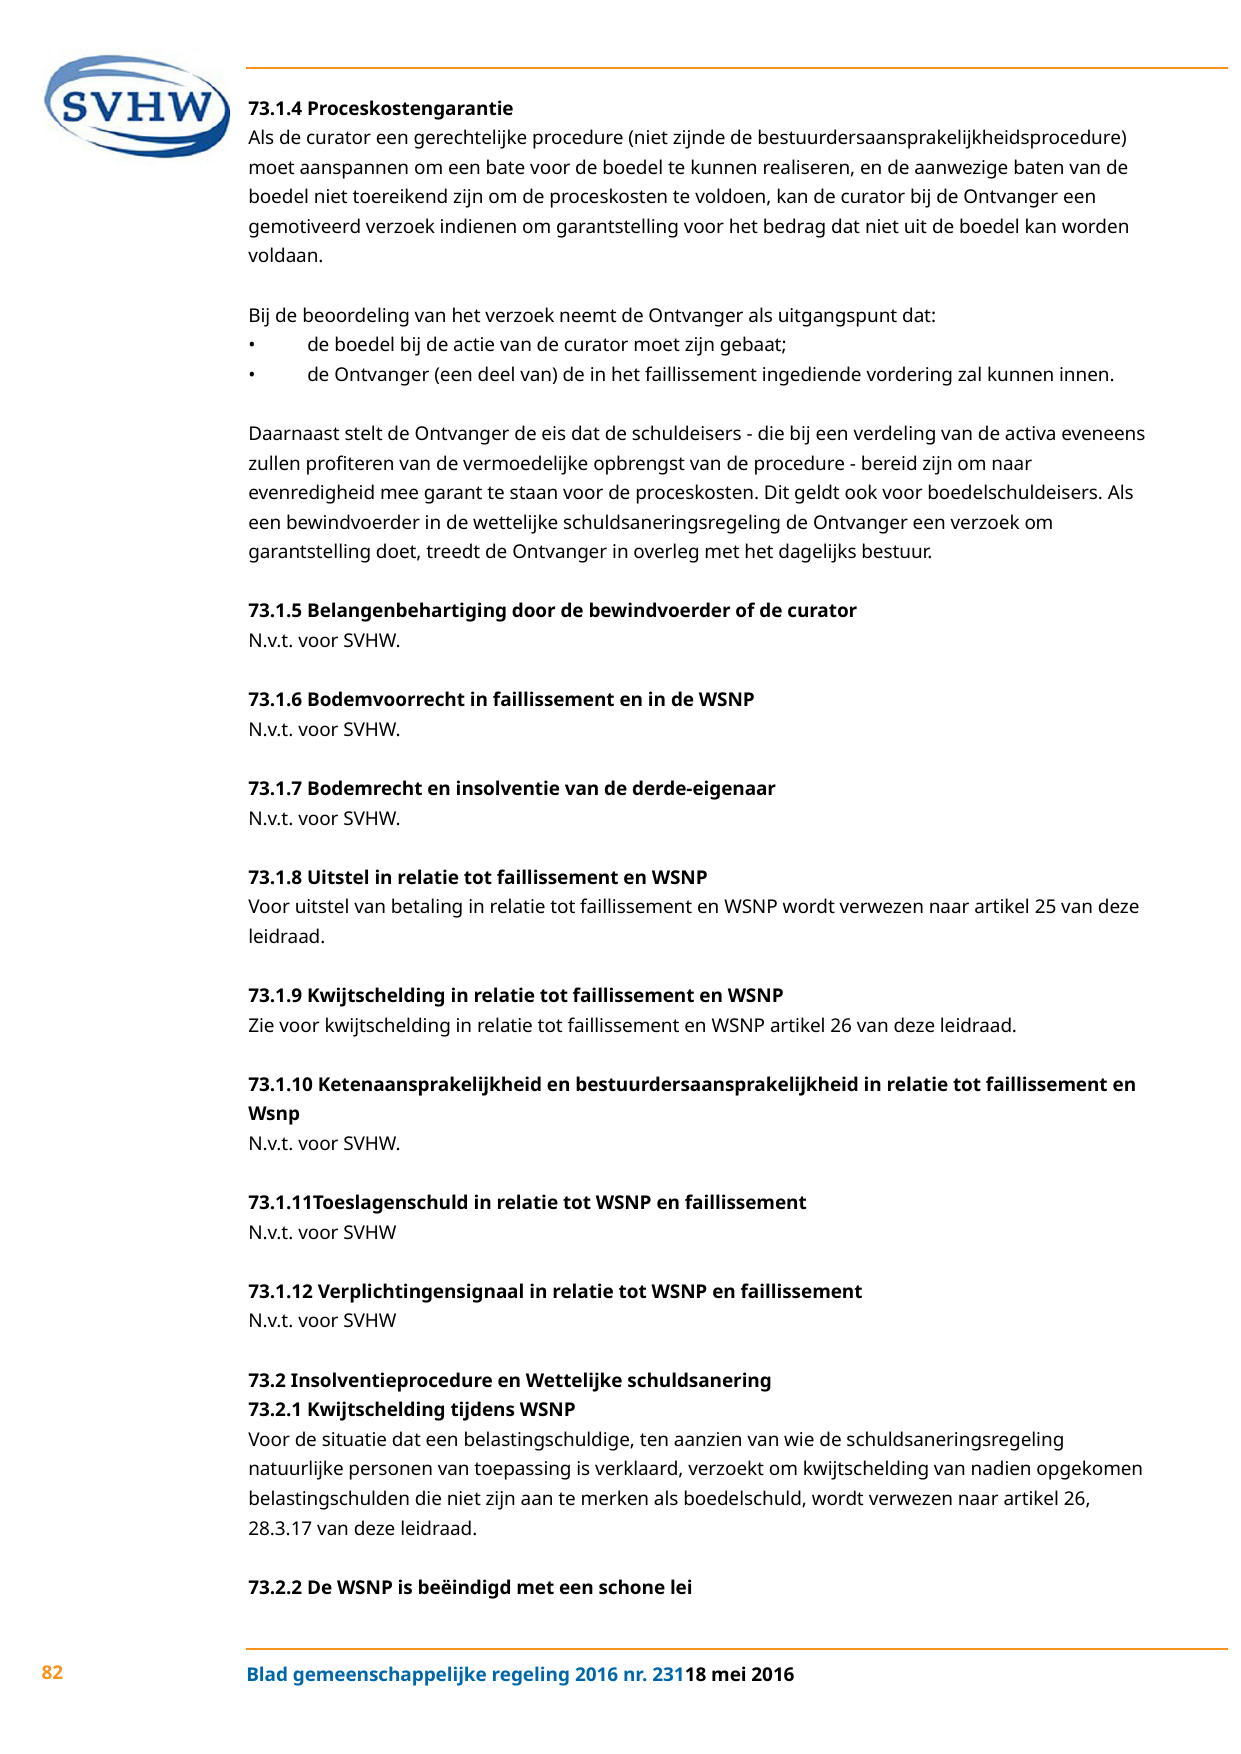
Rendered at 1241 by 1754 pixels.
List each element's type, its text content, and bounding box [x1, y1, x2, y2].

list de Ontvanger (een deel van) de in het faillissement ingediende vordering zal kunnen innen. [248, 361, 1152, 387]
text 73.1.4 Proceskostengarantie [248, 95, 1152, 121]
text N.v.t. voor SVHW. [248, 805, 1152, 831]
picture [41, 47, 231, 172]
text Als de curator een gerechtelijke procedure (niet zijnde de bestuurdersaansprakelijkheidsprocedure) moet aanspannen om een bate voor de boedel te kunnen realiseren, en de aanwezige baten van de boedel niet toereikend zijn om de proceskosten te voldoen, kan de curator bij de Ontvanger een gemotiveerd verzoek indienen om garantstelling voor het bedrag dat niet uit de boedel kan worden voldaan. [248, 124, 1152, 268]
text N.v.t. voor SVHW. [248, 1130, 1152, 1156]
text Zie voor kwijtschelding in relatie tot faillissement en WSNP artikel 26 van deze leidraad. [248, 1012, 1152, 1038]
text 73.2.2 De WSNP is beëindigd met een schone lei [248, 1574, 1152, 1600]
text 73.1.6 Bodemvoorrecht in faillissement en in de WSNP [248, 686, 1152, 712]
text 73.1.9 Kwijtschelding in relatie tot faillissement en WSNP [248, 982, 1152, 1008]
text 73.2.1 Kwijtschelding tijdens WSNP [248, 1396, 1152, 1422]
text 73.1.8 Uitstel in relatie tot faillissement en WSNP [248, 864, 1152, 890]
text Daarnaast stelt de Ontvanger de eis dat de schuldeisers - die bij een verdeling van de activa eveneens zullen profiteren van de vermoedelijke opbrengst van de procedure - bereid zijn om naar evenredigheid mee garant te staan voor de proceskosten. Dit geldt ook voor boedelschuldeisers. Als een bewindvoerder in de wettelijke schuldsaneringsregeling de Ontvanger een verzoek om garantstelling doet, treedt de Ontvanger in overleg met het dagelijks bestuur. [248, 420, 1152, 564]
text N.v.t. voor SVHW [248, 1308, 1152, 1333]
text N.v.t. voor SVHW [248, 1219, 1152, 1245]
text Voor uitstel van betaling in relatie tot faillissement en WSNP wordt verwezen naar artikel 25 van deze leidraad. [248, 893, 1152, 949]
text Bij de beoordeling van het verzoek neemt de Ontvanger als uitgangspunt dat: [248, 302, 1152, 328]
text 73.1.10 Ketenaansprakelijkheid en bestuurdersaansprakelijkheid in relatie tot faillissement en Wsnp [248, 1071, 1152, 1126]
list de boedel bij de actie van de curator moet zijn gebaat; [248, 331, 1152, 357]
text N.v.t. voor SVHW. [248, 716, 1152, 742]
text 73.1.7 Bodemrecht en insolventie van de derde-eigenaar [248, 775, 1152, 801]
text 73.1.11Toeslagenschuld in relatie tot WSNP en faillissement [248, 1189, 1152, 1215]
text N.v.t. voor SVHW. [248, 627, 1152, 653]
text 73.1.12 Verplichtingensignaal in relatie tot WSNP en faillissement [248, 1278, 1152, 1304]
text 73.1.5 Belangenbehartiging door de bewindvoerder of de curator [248, 598, 1152, 623]
text Voor de situatie dat een belastingschuldige, ten aanzien van wie de schuldsaneringsregeling natuurlijke personen van toepassing is verklaard, verzoekt om kwijtschelding van nadien opgekomen belastingschulden die niet zijn aan te merken als boedelschuld, wordt verwezen naar artikel 26, 28.3.17 van deze leidraad. [248, 1426, 1152, 1541]
text 73.2 Insolventieprocedure en Wettelijke schuldsanering [248, 1367, 1152, 1393]
